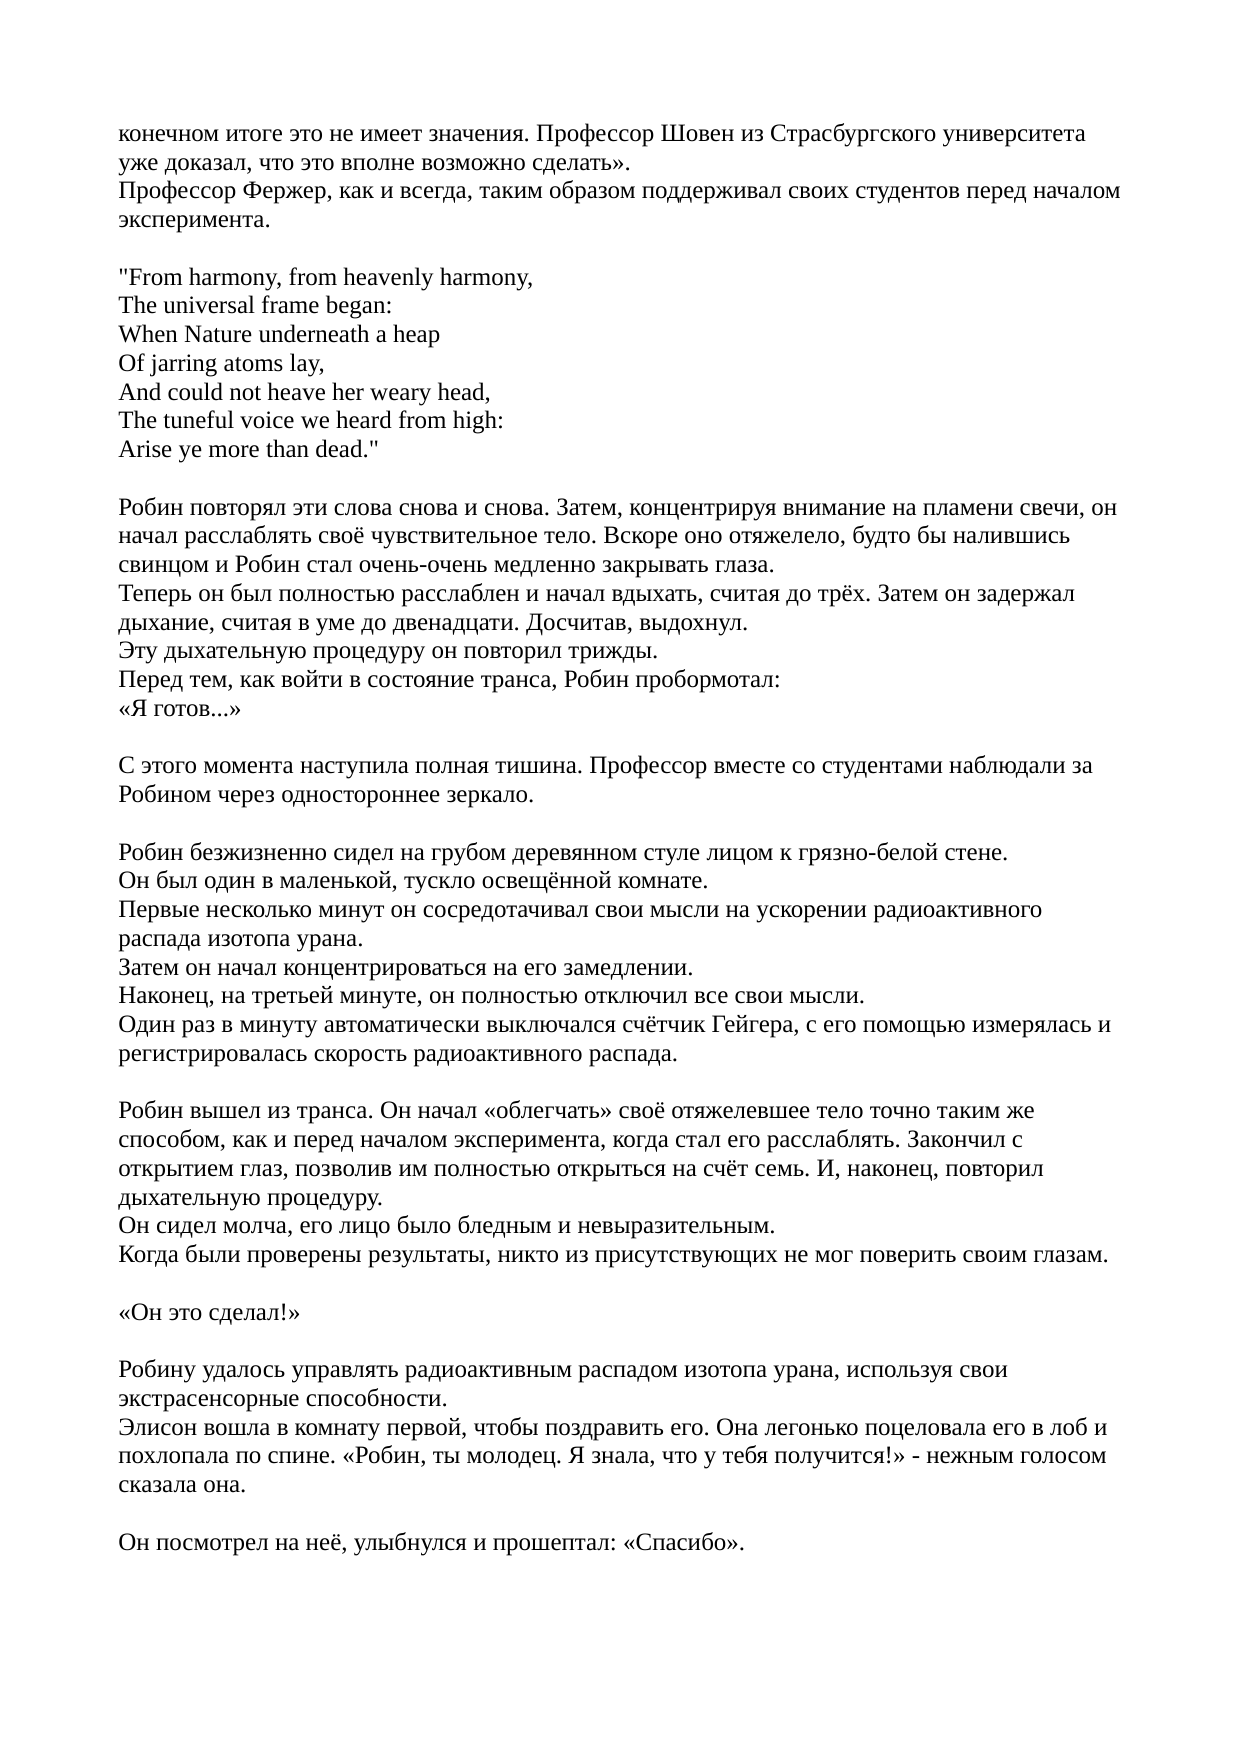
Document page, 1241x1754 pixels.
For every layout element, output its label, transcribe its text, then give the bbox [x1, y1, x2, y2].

text Профессор Фержер, как и всегда, таким образом поддерживал своих студентов перед началом эксперимента. [118, 176, 1122, 233]
text Наконец, на третьей минуте, он полностью отключил все свои мысли. [118, 981, 1122, 1009]
text Один раз в минуту автоматически выключался счётчик Гейгера, с его помощью измерялась и регистрировалась скорость радиоактивного распада. [118, 1009, 1122, 1067]
text And could not heave her weary head, [118, 377, 1122, 406]
text Затем он начал концентрироваться на его замедлении. [118, 952, 1122, 981]
text Робин вышел из транса. Он начал «облегчать» своё отяжелевшее тело точно таким же способом, как и перед началом эксперимента, когда стал его расслаблять. Закончил с открытием глаз, позволив им полностью открыться на счёт семь. И, наконец, повторил дыхательную процедуру. [118, 1096, 1122, 1211]
text Перед тем, как войти в состояние транса, Робин пробормотал: [118, 664, 1122, 693]
text Теперь он был полностью расслаблен и начал вдыхать, считая до трёх. Затем он задержал дыхание, считая в уме до двенадцати. Досчитав, выдохнул. [118, 578, 1122, 636]
text Робину удалось управлять радиоактивным распадом изотопа урана, используя свои экстрасенсорные способности. [118, 1354, 1122, 1412]
text When Nature underneath a heap [118, 319, 1122, 348]
text Когда были проверены результаты, никто из присутствующих не мог поверить своим глазам. [118, 1239, 1122, 1268]
text конечном итоге это не имеет значения. Профессор Шовен из Страсбургского университета уже доказал, что это вполне возможно сделать». [118, 118, 1122, 176]
text "From harmony, from heavenly harmony, [118, 262, 1122, 291]
text Он сидел молча, его лицо было бледным и невыразительным. [118, 1211, 1122, 1239]
text Робин безжизненно сидел на грубом деревянном стуле лицом к грязно-белой стене. [118, 837, 1122, 866]
text Робин повторял эти слова снова и снова. Затем, концентрируя внимание на пламени свечи, он начал расслаблять своё чувствительное тело. Вскоре оно отяжелело, будто бы налившись свинцом и Робин стал очень-очень медленно закрывать глаза. [118, 492, 1122, 578]
text The tuneful voice we heard from high: [118, 406, 1122, 434]
text Первые несколько минут он сосредотачивал свои мысли на ускорении радиоактивного распада изотопа урана. [118, 894, 1122, 952]
text С этого момента наступила полная тишина. Профессор вместе со студентами наблюдали за Робином через одностороннее зеркало. [118, 751, 1122, 808]
text Элисон вошла в комнату первой, чтобы поздравить его. Она легонько поцеловала его в лоб и похлопала по спине. «Робин, ты молодец. Я знала, что у тебя получится!» - нежным голосом сказала она. [118, 1412, 1122, 1498]
text «Я готов...» [118, 693, 1122, 722]
text The universal frame began: [118, 291, 1122, 319]
text Он посмотрел на неё, улыбнулся и прошептал: «Спасибо». [118, 1527, 1122, 1556]
text Он был один в маленькой, тускло освещённой комнате. [118, 866, 1122, 894]
text Of jarring atoms lay, [118, 348, 1122, 377]
text «Он это сделал!» [118, 1297, 1122, 1326]
text Arise ye more than dead." [118, 434, 1122, 463]
text Эту дыхательную процедуру он повторил трижды. [118, 636, 1122, 664]
